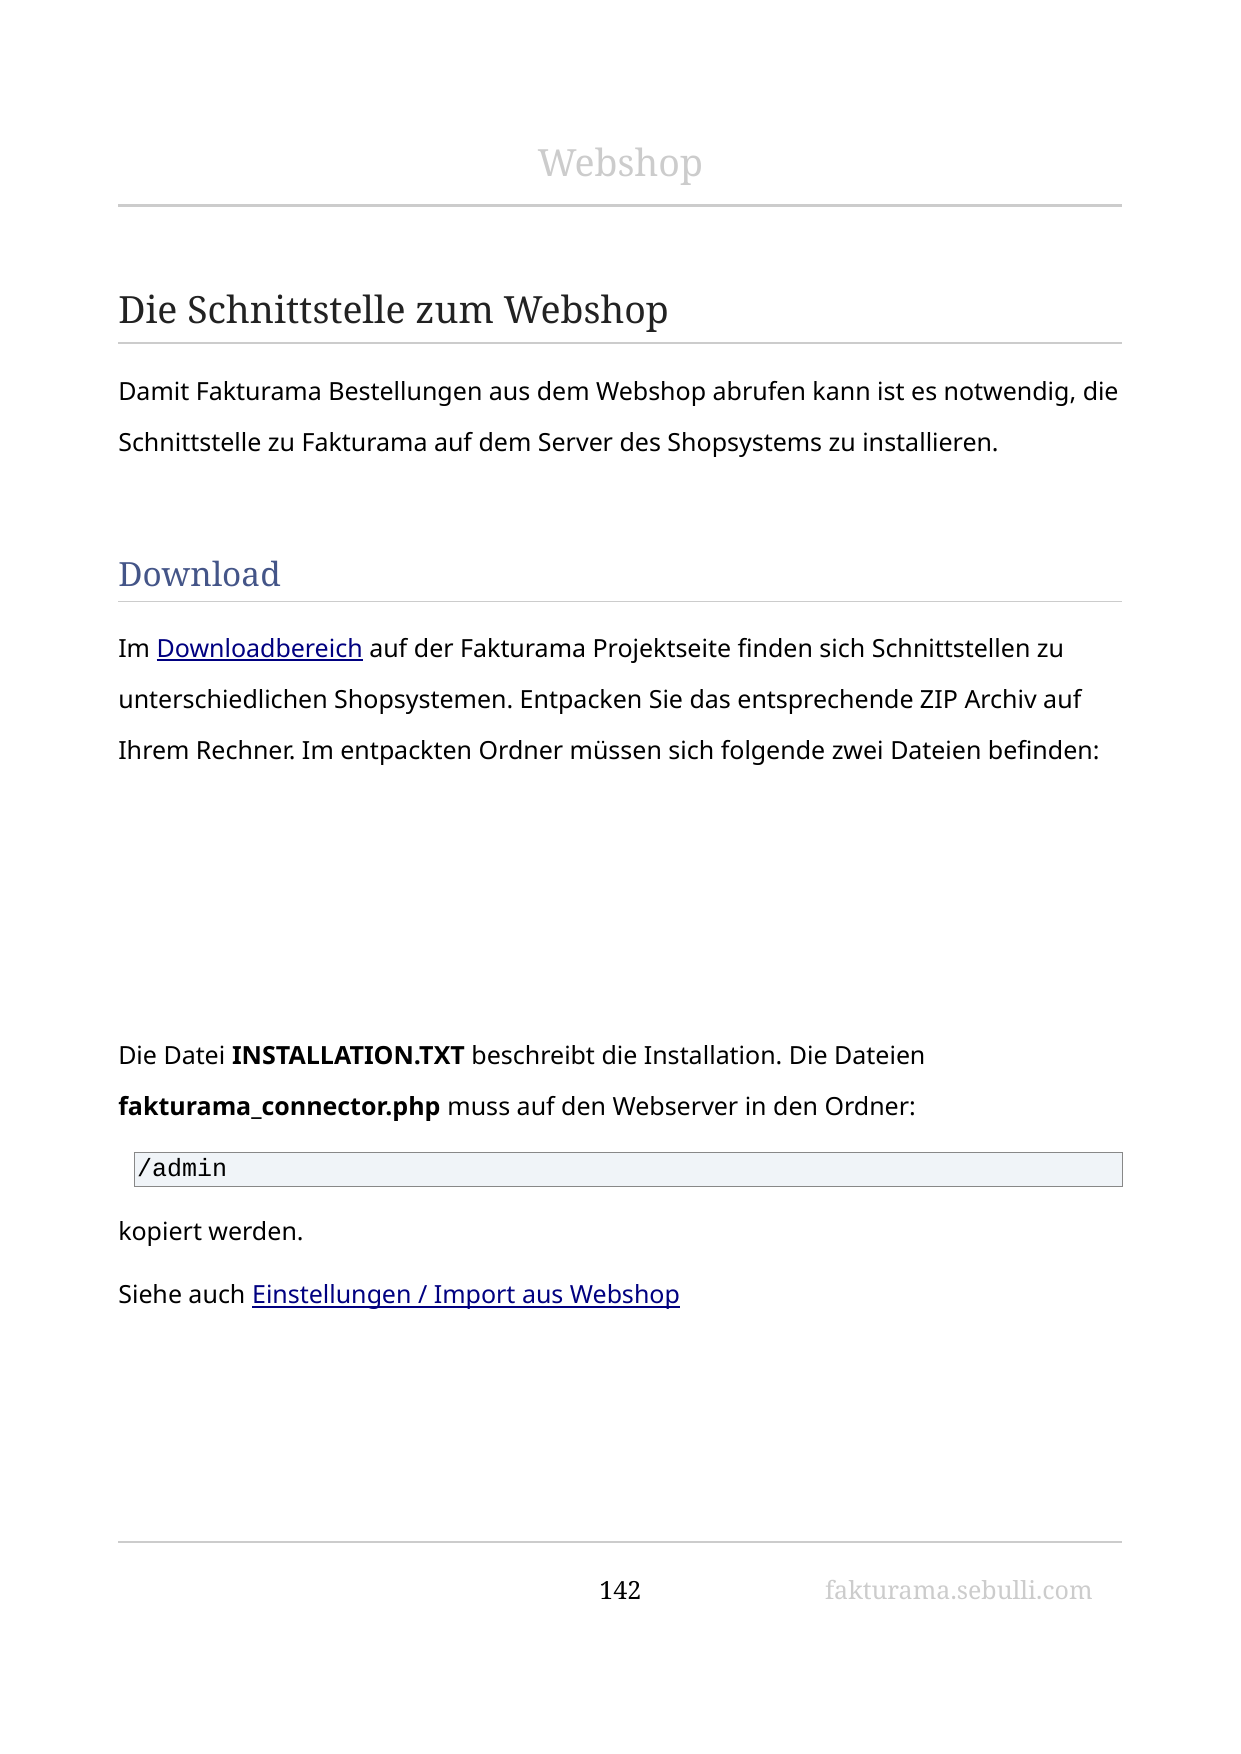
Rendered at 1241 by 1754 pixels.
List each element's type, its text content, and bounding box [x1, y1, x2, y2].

subtitle Download [118, 551, 1122, 601]
text Die Datei INSTALLATION.TXT beschreibt die Installation. Die Dateien fakturama_connector.php muss auf den Webserver in den Ordner: [118, 1038, 1122, 1123]
text Damit Fakturama Bestellungen aus dem Webshop abrufen kann ist es notwendig, die Schnittstelle zu Fakturama auf dem Server des Shopsystems zu installieren. [118, 373, 1122, 458]
text /admin [135, 1153, 1122, 1186]
text Siehe auch Einstellungen / Import aus Webshop [118, 1277, 1122, 1311]
text Im Downloadbereich auf der Fakturama Projektseite finden sich Schnittstellen zu unterschiedlichen Shopsystemen. Entpacken Sie das entsprechende ZIP Archiv auf Ihrem Rechner. Im entpackten Ordner müssen sich folgende zwei Dateien befinden: [118, 630, 1122, 766]
subtitle Die Schnittstelle zum Webshop [118, 283, 1122, 342]
text kopiert werden. [118, 1213, 1122, 1247]
